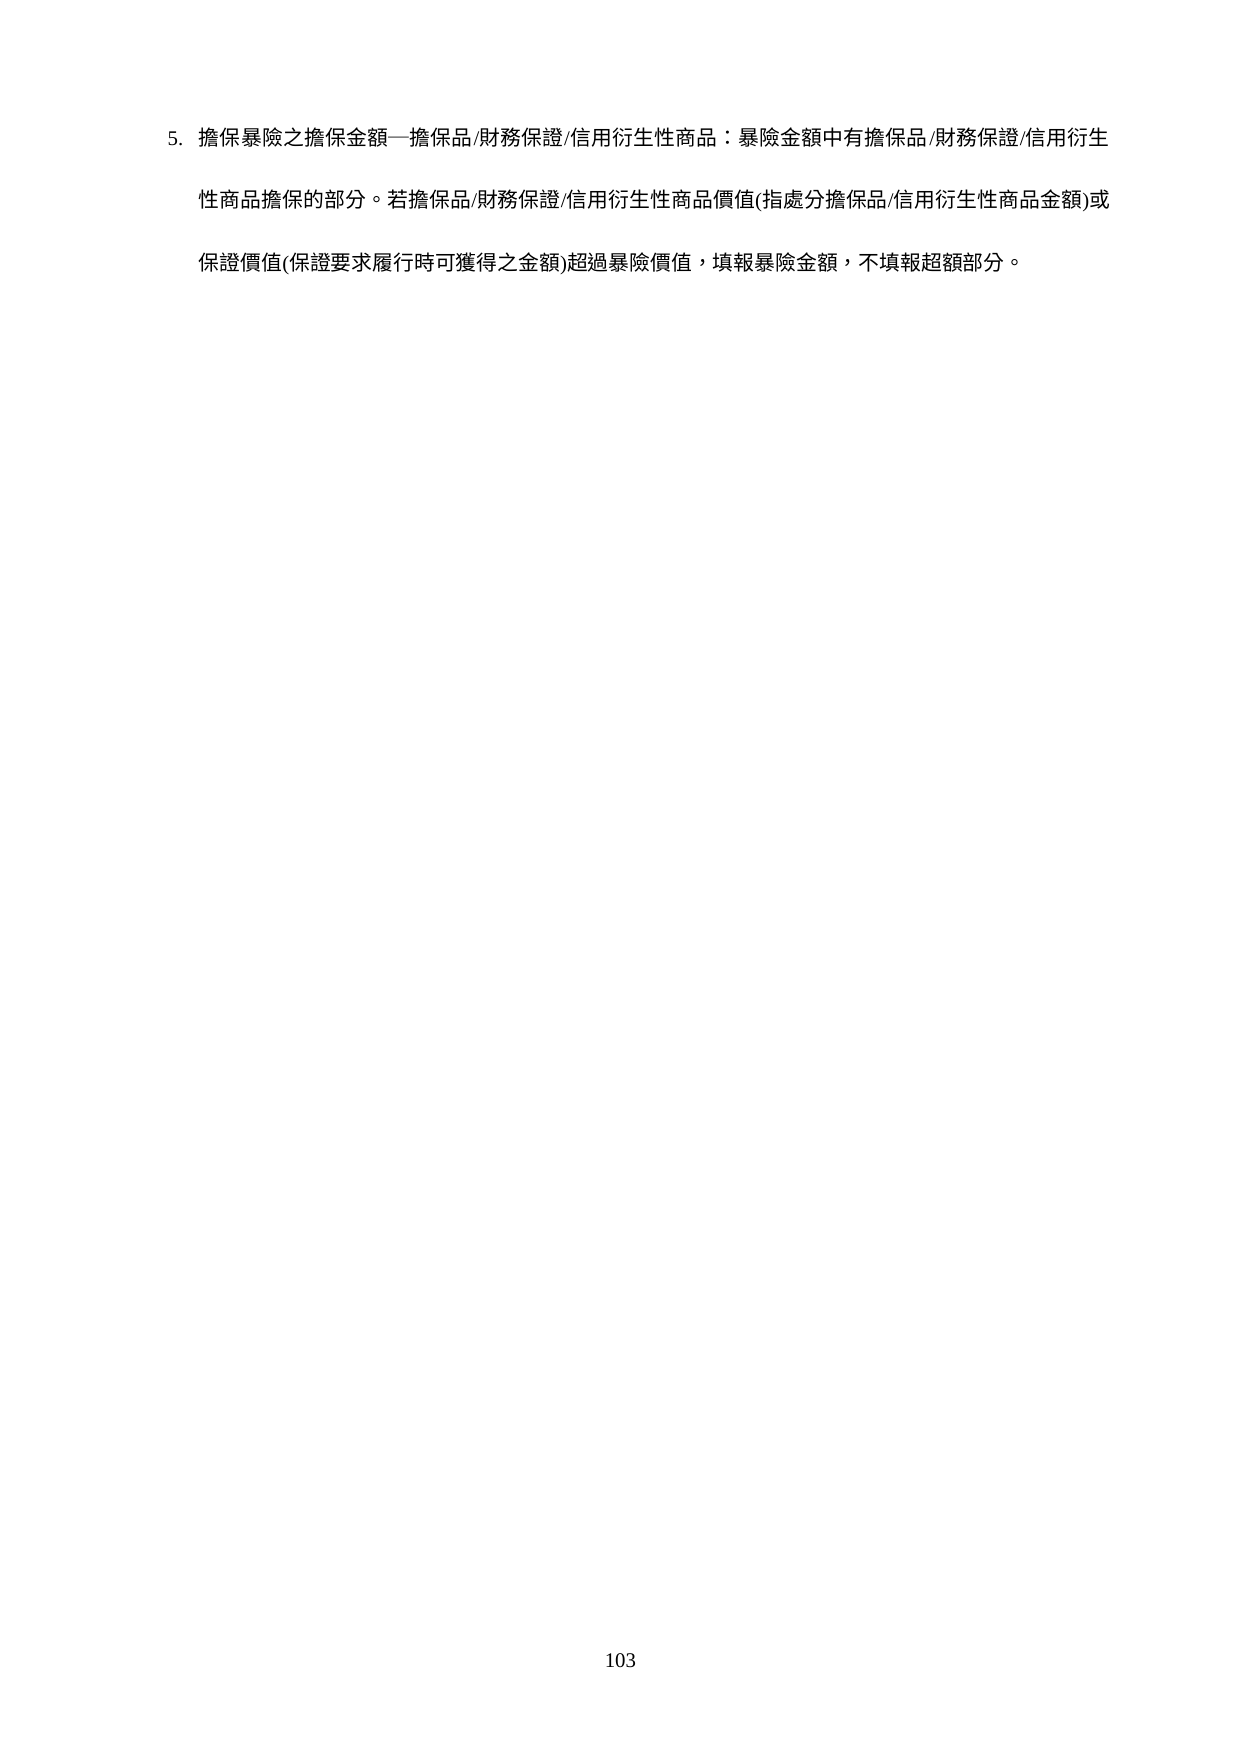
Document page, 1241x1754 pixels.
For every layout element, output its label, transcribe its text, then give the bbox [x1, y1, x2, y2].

list 擔保暴險之擔保金額─擔保品/財務保證/信用衍生性商品：暴險金額中有擔保品/財務保證/信用衍生性商品擔保的部分。若擔保品/財務保證/信用衍生性商品價值(指處分擔保品/信用衍生性商品金額)或保證價值(保證要求履行時可獲得之金額)超過暴險價值，填報暴險金額，不填報超額部分。 [167, 94, 1110, 282]
